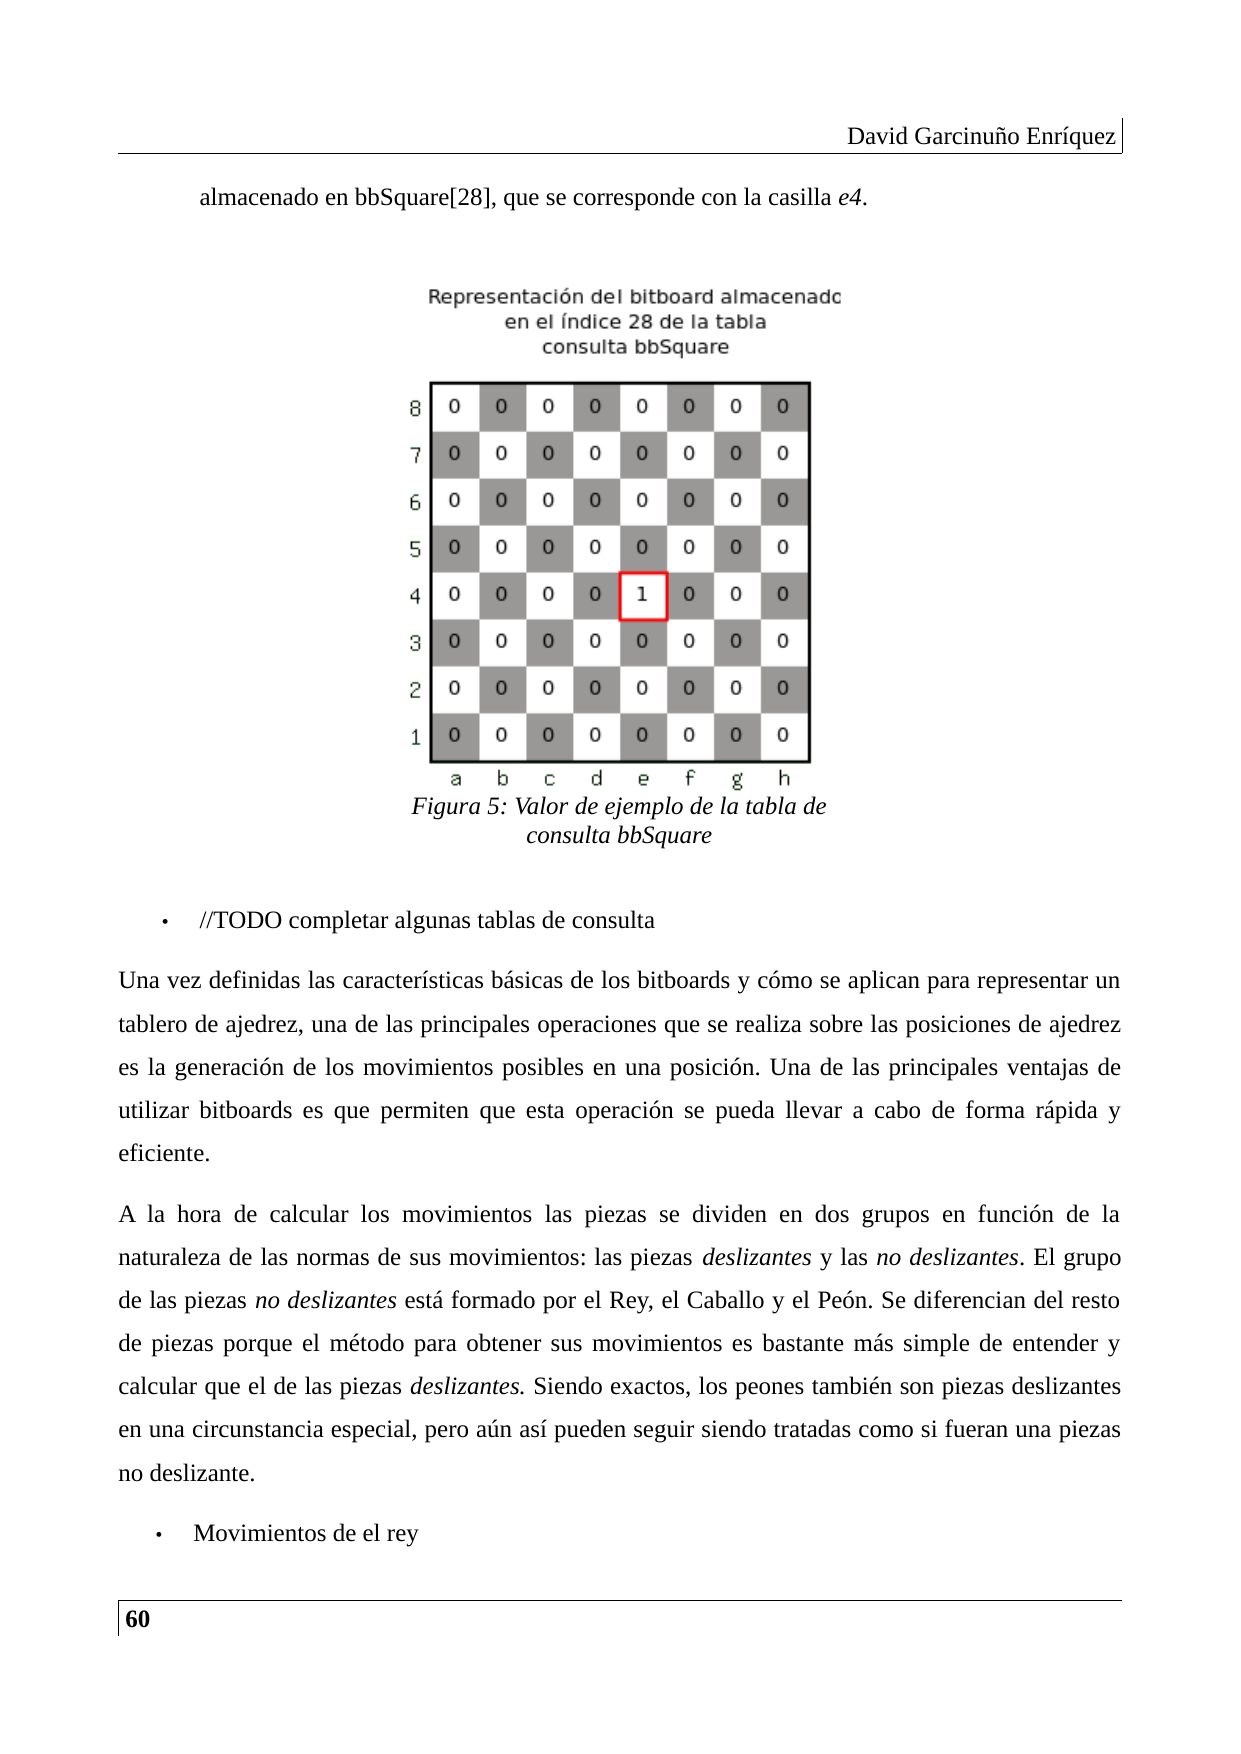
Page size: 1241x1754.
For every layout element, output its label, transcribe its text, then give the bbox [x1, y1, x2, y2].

text Una vez definidas las características básicas de los bitboards y cómo se aplican para representar un tablero de ajedrez, una de las principales operaciones que se realiza sobre las posiciones de ajedrez es la generación de los movimientos posibles en una posición. Una de las principales ventajas de utilizar bitboards es que permiten que esta operación se pueda llevar a cabo de forma rápida y eficiente. [118, 966, 1122, 1167]
list almacenado en bbSquare[28], que se corresponde con la casilla e4. [162, 182, 1122, 211]
list //TODO completar algunas tablas de consulta [162, 243, 1122, 933]
list Movimientos de el rey [156, 1518, 1122, 1547]
list Figura 5: Valor de ejemplo de la tabla de consulta bbSquare [400, 792, 840, 849]
picture [400, 285, 841, 792]
text A la hora de calcular los movimientos las piezas se dividen en dos grupos en función de la naturaleza de las normas de sus movimientos: las piezas deslizantes y las no deslizantes. El grupo de las piezas no deslizantes está formado por el Rey, el Caballo y el Peón. Se diferencian del resto de piezas porque el método para obtener sus movimientos es bastante más simple de entender y calcular que el de las piezas deslizantes. Siendo exactos, los peones también son piezas deslizantes en una circunstancia especial, pero aún así pueden seguir siendo tratadas como si fueran una piezas no deslizante. [118, 1199, 1122, 1486]
